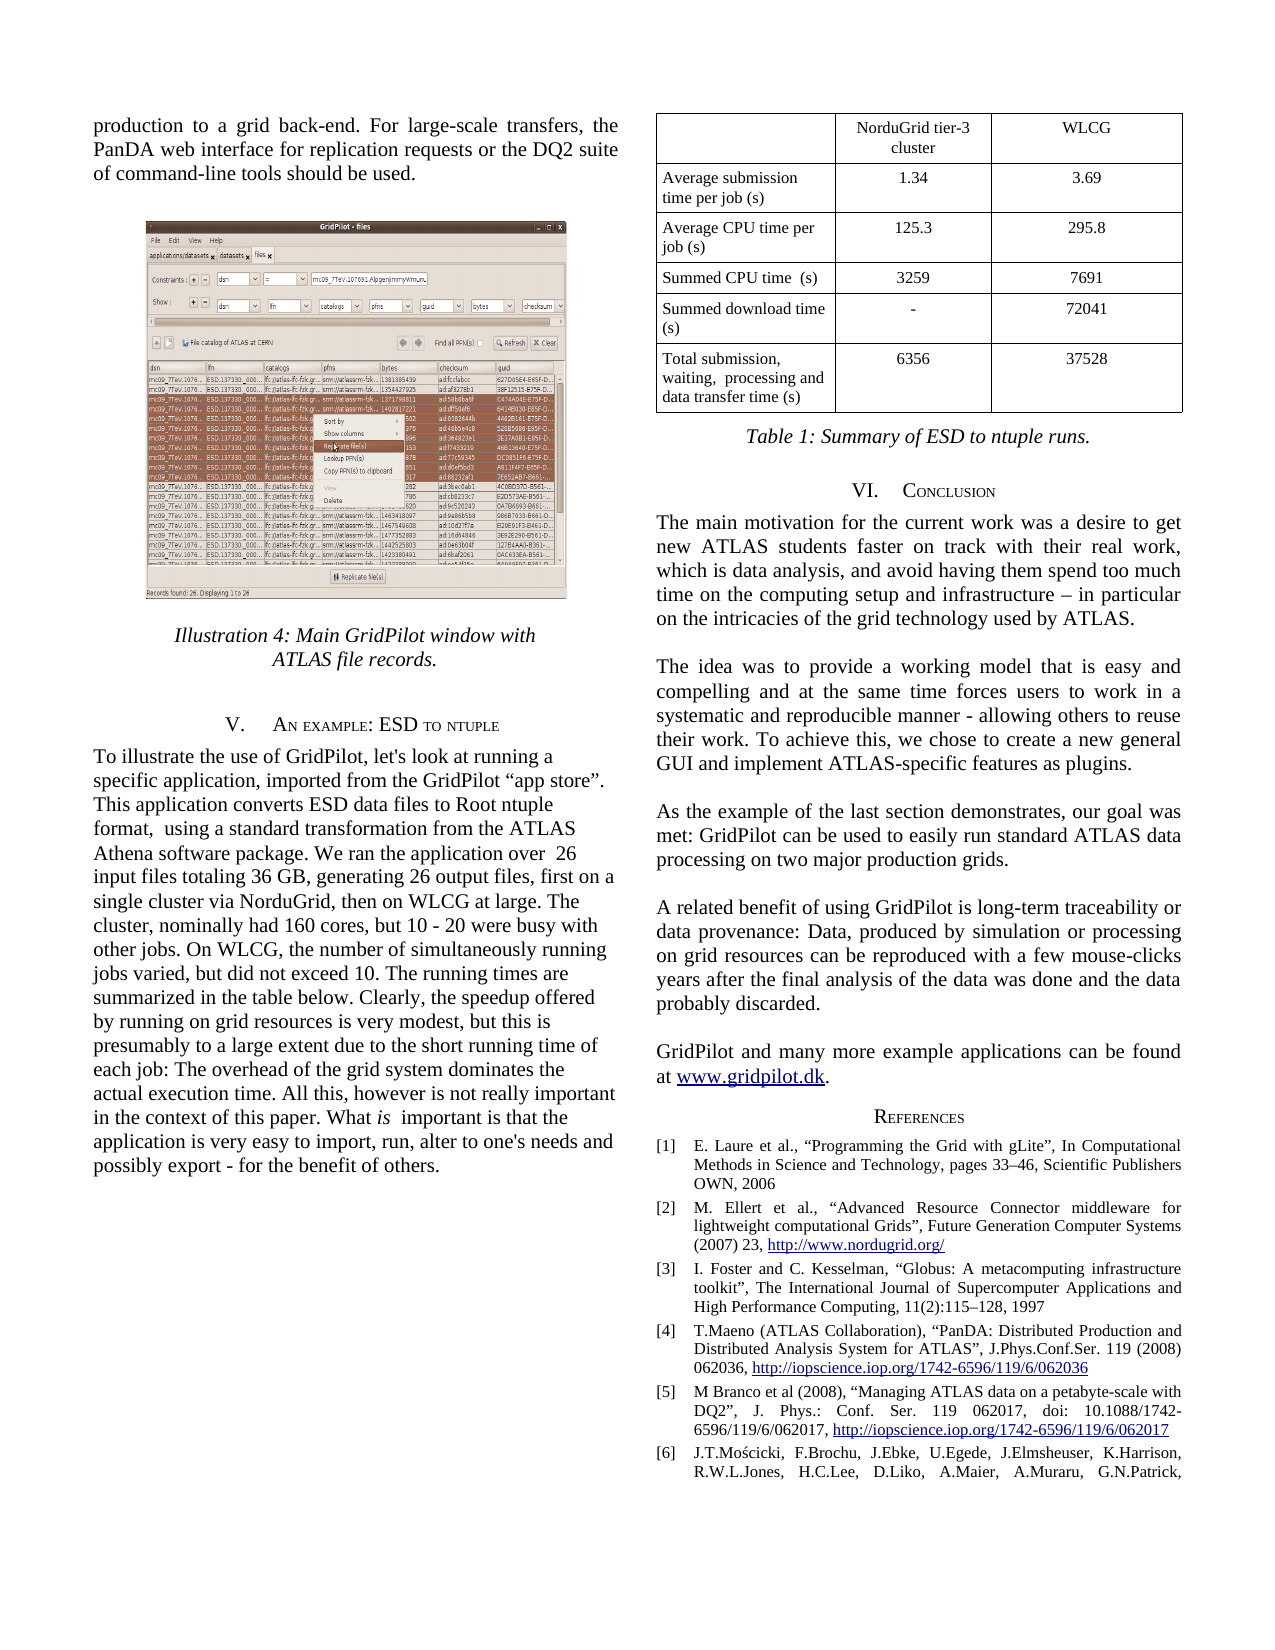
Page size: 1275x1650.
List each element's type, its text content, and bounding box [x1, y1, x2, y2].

table_cell 1.34 [836, 164, 991, 212]
table_cell - [836, 294, 991, 343]
text The idea was to provide a working model that is easy and compelling and at the same time forces users to work in a systematic and reproducible manner - allowing others to reuse their work. To achieve this, we chose to create a new general GUI and implement ATLAS-specific features as plugins. [656, 654, 1182, 775]
text As the example of the last section demonstrates, our goal was met: GridPilot can be used to easily run standard ATLAS data processing on two major production grids. [656, 799, 1182, 871]
table_cell 7691 [992, 263, 1182, 293]
text Table 1: Summary of ESD to ntuple runs. [656, 424, 1182, 448]
list I. Foster and C. Kesselman, “Globus: A metacomputing infrastructure toolkit”, The International Journal of Supercomputer Applications and High Performance Computing, 11(2):115–128, 1997 [656, 1259, 1182, 1316]
table_header WLCG [992, 114, 1182, 162]
table_cell 295.8 [992, 213, 1182, 262]
table_cell 3259 [836, 263, 991, 293]
text A related benefit of using GridPilot is long-term traceability or data provenance: Data, produced by simulation or processing on grid resources can be reproduced with a few mouse-clicks years after the final analysis of the data was done and the data probably discarded. [656, 895, 1182, 1015]
table_cell Average CPU time per job (s) [657, 213, 835, 262]
list M. Ellert et al., “Advanced Resource Connector middleware for lightweight computational Grids”, Future Generation Computer Systems (2007) 23, http://www.nordugrid.org/ [656, 1198, 1182, 1254]
table_cell 3.69 [992, 164, 1182, 212]
table_header [657, 114, 835, 162]
table_cell 6356 [836, 344, 991, 412]
subtitle Conclusion [656, 478, 1182, 502]
picture [145, 221, 567, 599]
table_cell Average submission time per job (s) [657, 164, 835, 212]
table_cell 72041 [992, 294, 1182, 343]
text production to a grid back-end. For large-scale transfers, the PanDA web interface for replication requests or the DQ2 suite of command-line tools should be used. [93, 112, 619, 185]
table_header NorduGrid tier-3 cluster [836, 114, 991, 162]
list T.Maeno (ATLAS Collaboration), “PanDA: Distributed Production and Distributed Analysis System for ATLAS”, J.Phys.Conf.Ser. 119 (2008) 062036, http://iopscience.iop.org/1742-6596/119/6/062036 [656, 1321, 1182, 1377]
text The main motivation for the current work was a desire to get new ATLAS students faster on track with their real work, which is data analysis, and avoid having them spend too much time on the computing setup and infrastructure – in particular on the intricacies of the grid technology used by ATLAS. [656, 510, 1182, 630]
table_cell Total submission, waiting, processing and data transfer time (s) [657, 344, 835, 412]
list M Branco et al (2008), “Managing ATLAS data on a petabyte-scale with DQ2”, J. Phys.: Conf. Ser. 119 062017, doi: 10.1088/1742-6596/119/6/062017, http://iopscience.iop.org/1742-6596/119/6/062017 [656, 1382, 1182, 1439]
text Illustration 4: Main GridPilot window with ATLAS file records. [146, 599, 566, 671]
subtitle An example: ESD to ntuple [93, 712, 619, 736]
table_cell Summed download time (s) [657, 294, 835, 343]
table_cell 37528 [992, 344, 1182, 412]
list E. Laure et al., “Programming the Grid with gLite”, In Computational Methods in Science and Technology, pages 33–46, Scientific Publishers OWN, 2006 [656, 1137, 1182, 1193]
list J.T.Mościcki, F.Brochu, J.Ebke, U.Egede, J.Elmsheuser, K.Harrison, R.W.L.Jones, H.C.Lee, D.Liko, A.Maier, A.Muraru, G.N.Patrick, [656, 1444, 1182, 1481]
table_cell 125.3 [836, 213, 991, 262]
subtitle References [656, 1104, 1182, 1128]
table_cell Summed CPU time (s) [657, 263, 835, 293]
text To illustrate the use of GridPilot, let's look at running a specific application, imported from the GridPilot “app store”. This application converts ESD data files to Root ntuple format, using a standard transformation from the ATLAS Athena software package. We ran the application over 26 input files totaling 36 GB, generating 26 output files, first on a single cluster via NorduGrid, then on WLCG at large. The cluster, nominally had 160 cores, but 10 - 20 were busy with other jobs. On WLCG, the number of simultaneously running jobs varied, but did not exceed 10. The running times are summarized in the table below. Clearly, the speedup offered by running on grid resources is very modest, but this is presumably to a large extent due to the short running time of each job: The overhead of the grid system dominates the actual execution time. All this, however is not really important in the context of this paper. What is important is that the application is very easy to import, run, alter to one's needs and possibly export - for the benefit of others. [93, 744, 619, 1177]
text GridPilot and many more example applications can be found at www.gridpilot.dk. [656, 1039, 1182, 1088]
